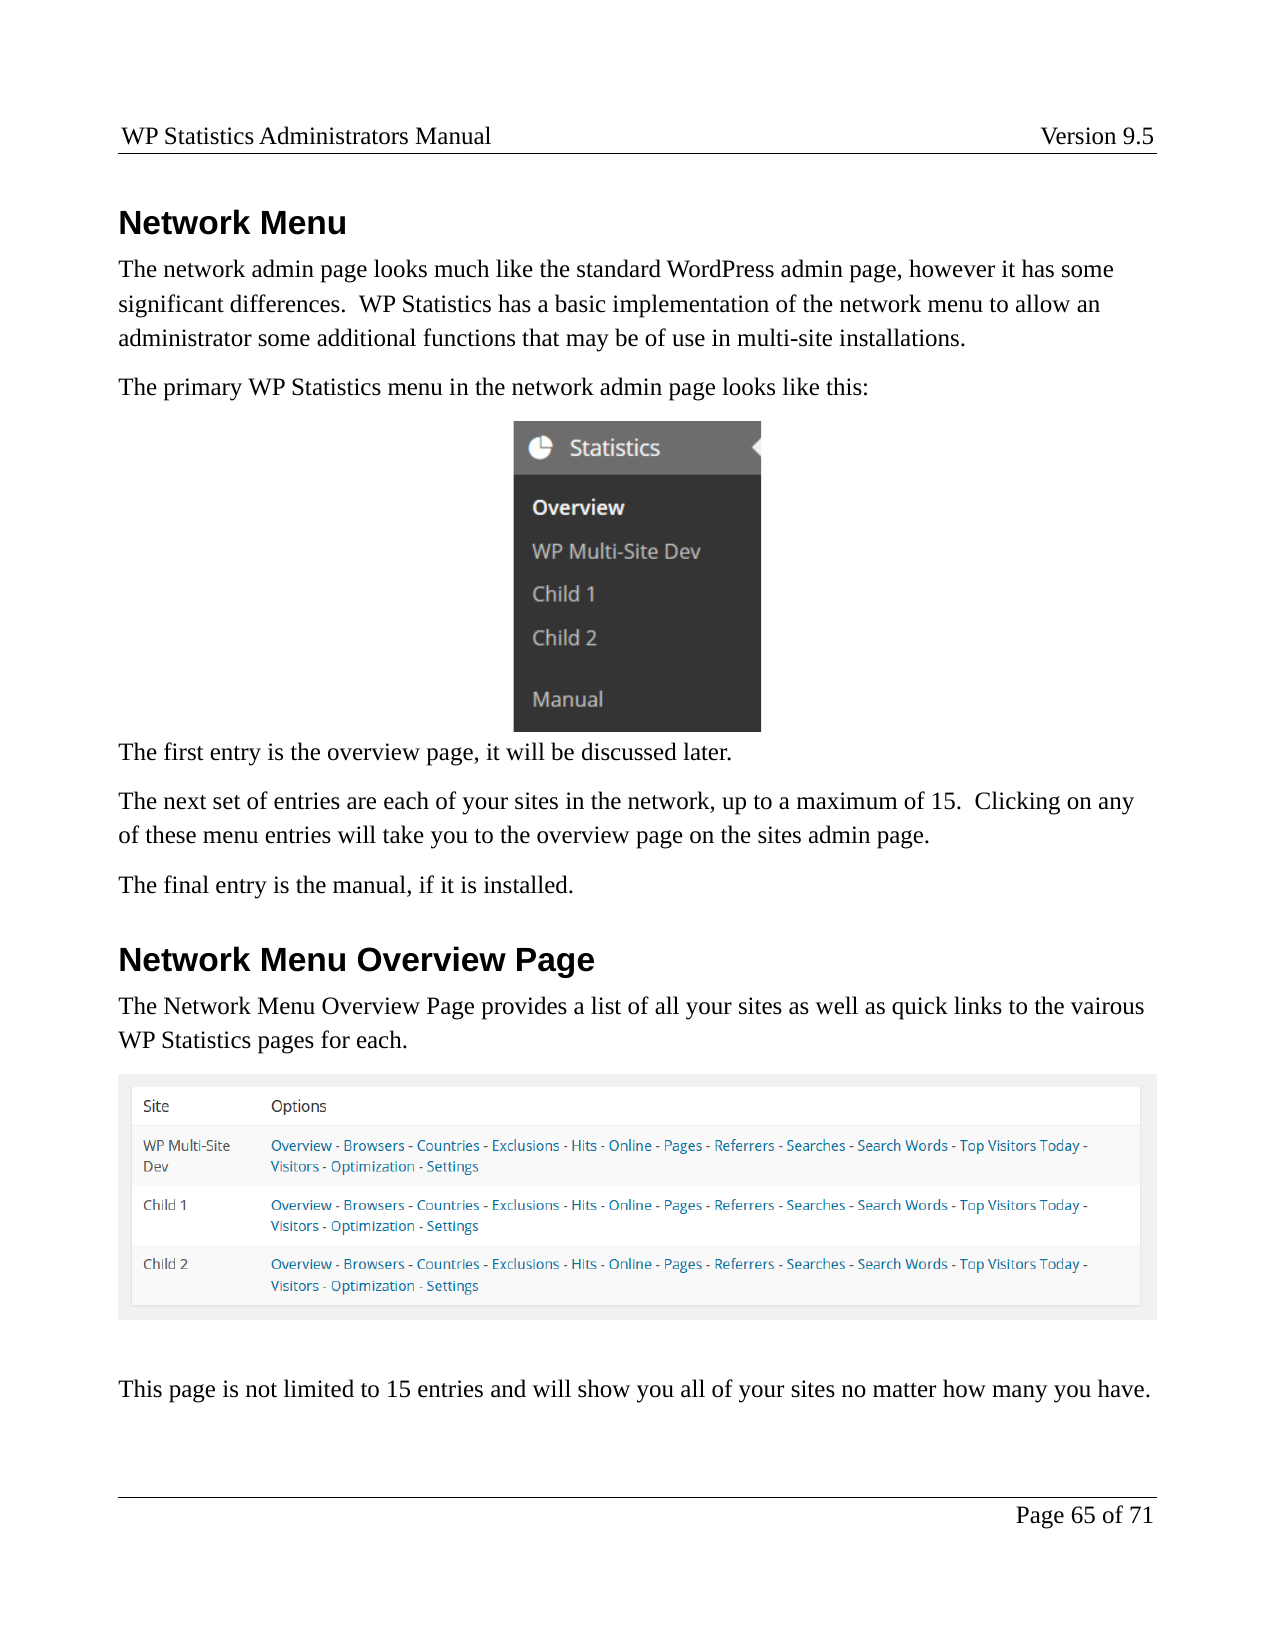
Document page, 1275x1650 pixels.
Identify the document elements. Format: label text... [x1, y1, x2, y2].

text The Network Menu Overview Page provides a list of all your sites as well as quick links to the vairous WP Statistics pages for each. [118, 991, 1157, 1054]
picture [513, 421, 762, 732]
text The primary WP Statistics menu in the network admin page looks like this: [118, 372, 1157, 401]
subtitle Network Menu [118, 203, 1157, 242]
picture [118, 1074, 1157, 1320]
text The first entry is the overview page, it will be discussed later. [118, 732, 1157, 766]
text The final entry is the manual, if it is installed. [118, 870, 1157, 898]
text The next set of entries are each of your sites in the network, up to a maximum of 15. Clicking on any of these menu entries will take you to the overview page on the sites admin page. [118, 786, 1157, 849]
text This page is not limited to 15 entries and will show you all of your sites no matter how many you have. [118, 1374, 1157, 1403]
subtitle Network Menu Overview Page [118, 939, 1157, 978]
text The network admin page looks much like the standard WordPress admin page, however it has some significant differences. WP Statistics has a basic implementation of the network menu to allow an administrator some additional functions that may be of use in multi-site installations. [118, 254, 1157, 352]
